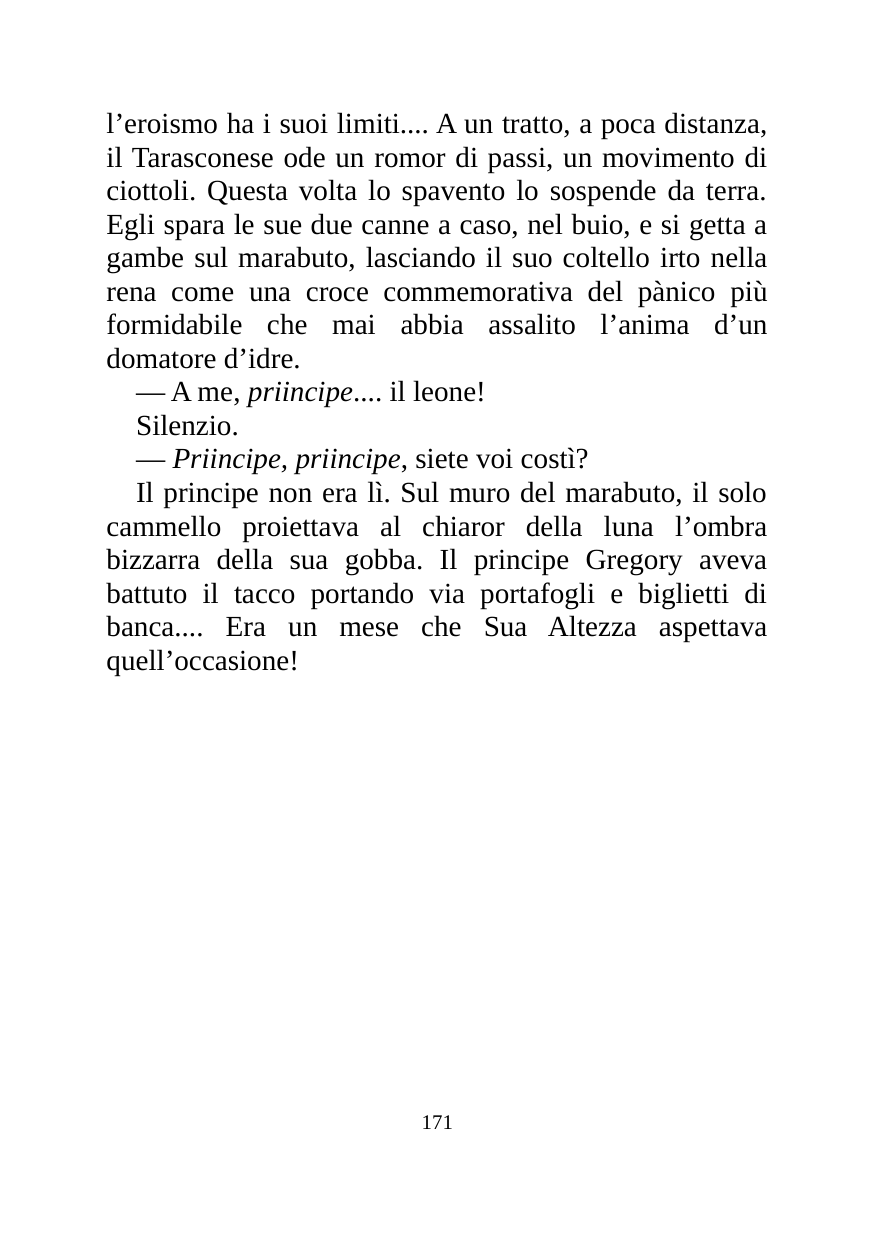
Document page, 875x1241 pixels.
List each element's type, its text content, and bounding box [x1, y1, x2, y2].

text — Priincipe, priincipe, siete voi costì? [106, 442, 768, 475]
text Il principe non era lì. Sul muro del marabuto, il solo cammello proiettava al chiaror della luna l’ombra bizzarra della sua gobba. Il principe Gregory aveva battuto il tacco portando via portafogli e biglietti di banca.... Era un mese che Sua Altezza aspettava quell’occasione! [106, 475, 768, 676]
text Silenzio. [106, 408, 768, 442]
text — A me, priincipe.... il leone! [106, 374, 768, 408]
text l’eroismo ha i suoi limiti.... A un tratto, a poca distanza, il Tarasconese ode un romor di passi, un movimento di ciottoli. Questa volta lo spavento lo sospende da terra. Egli spara le sue due canne a caso, nel buio, e si getta a gambe sul marabuto, lasciando il suo coltello irto nella rena come una croce commemorativa del pànico più formidabile che mai abbia assalito l’anima d’un domatore d’idre. [106, 106, 768, 374]
